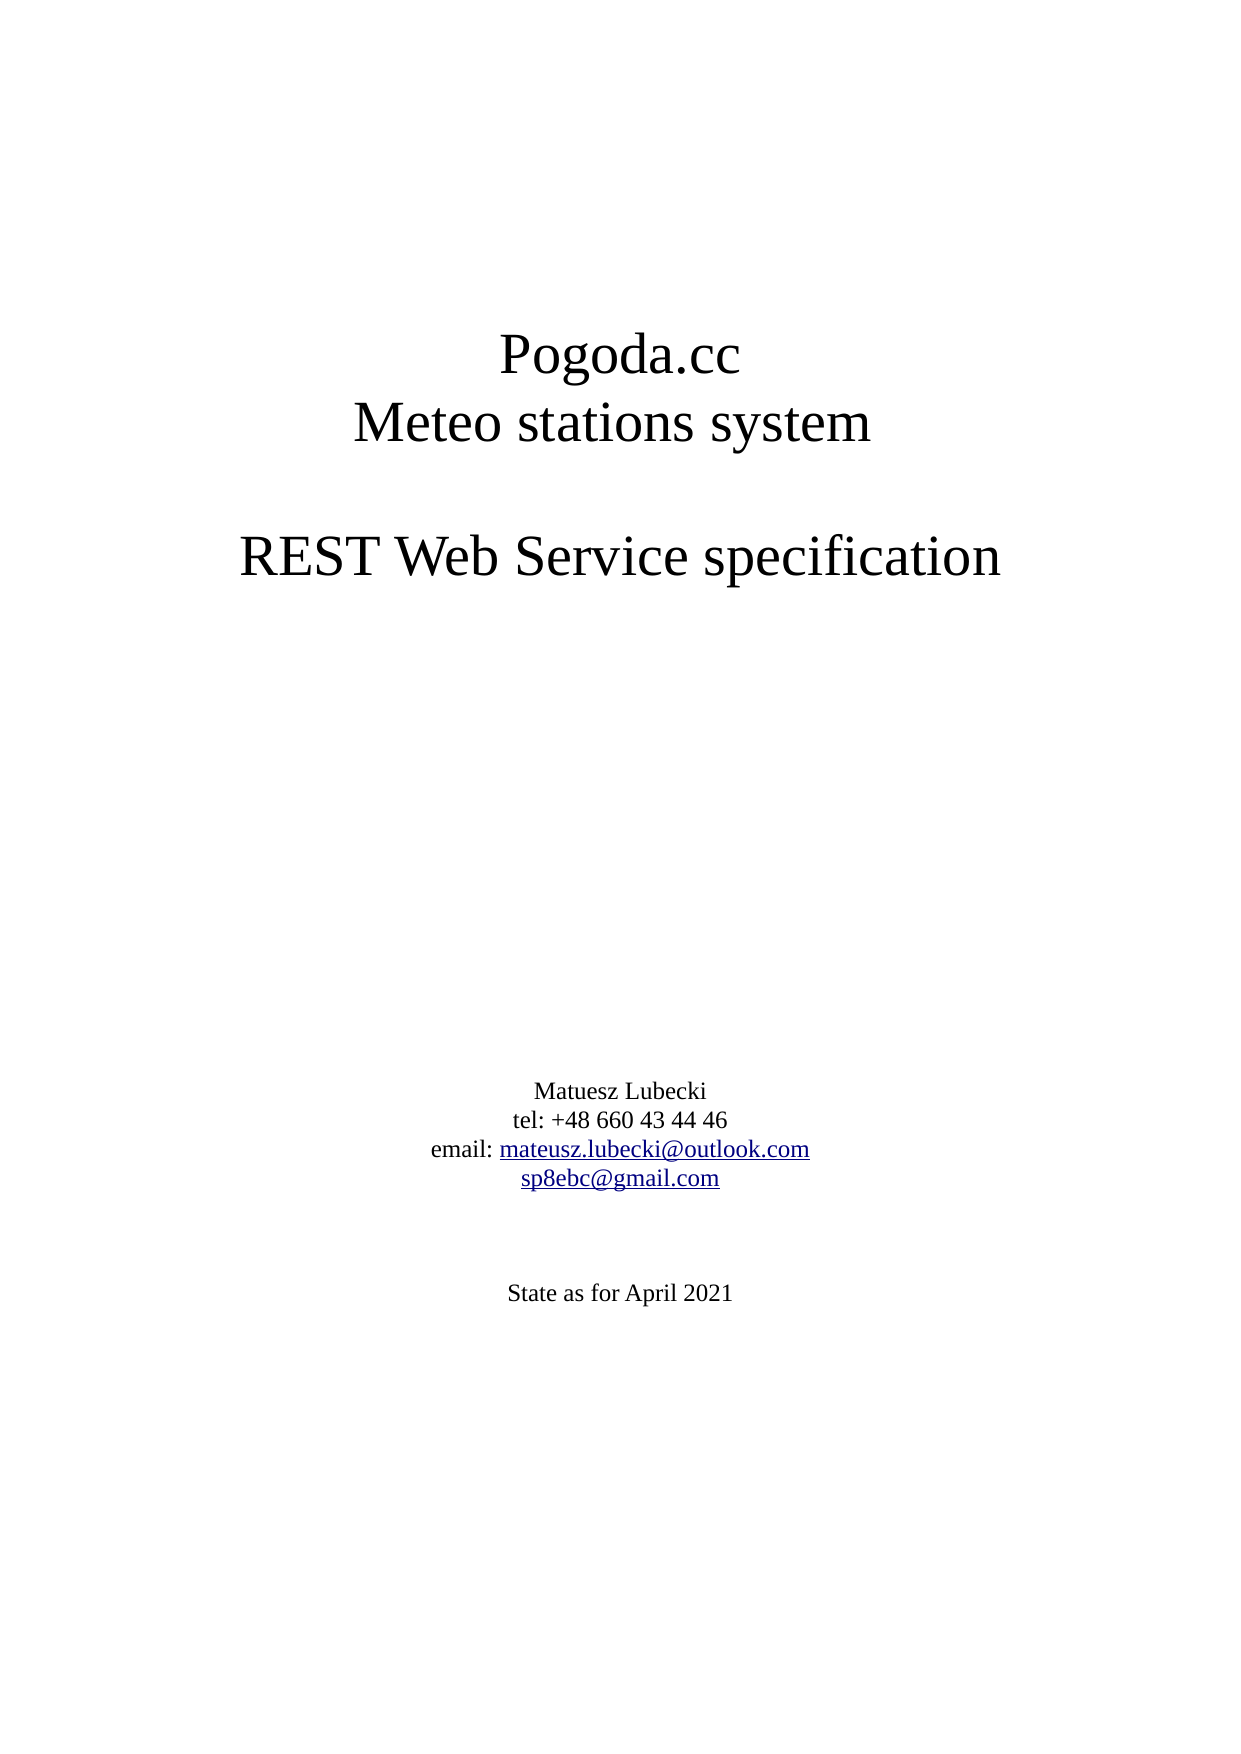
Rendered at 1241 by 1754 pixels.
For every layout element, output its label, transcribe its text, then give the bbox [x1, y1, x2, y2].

text Pogoda.cc [118, 319, 1122, 386]
text Meteo stations system [118, 386, 1122, 453]
text REST Web Service specification [118, 521, 1122, 588]
text tel: +48 660 43 44 46 [118, 1105, 1122, 1134]
text email: mateusz.lubecki@outlook.com [118, 1134, 1122, 1163]
text Matuesz Lubecki [118, 1076, 1122, 1105]
text sp8ebc@gmail.com [118, 1163, 1122, 1191]
text State as for April 2021 [118, 1278, 1122, 1306]
